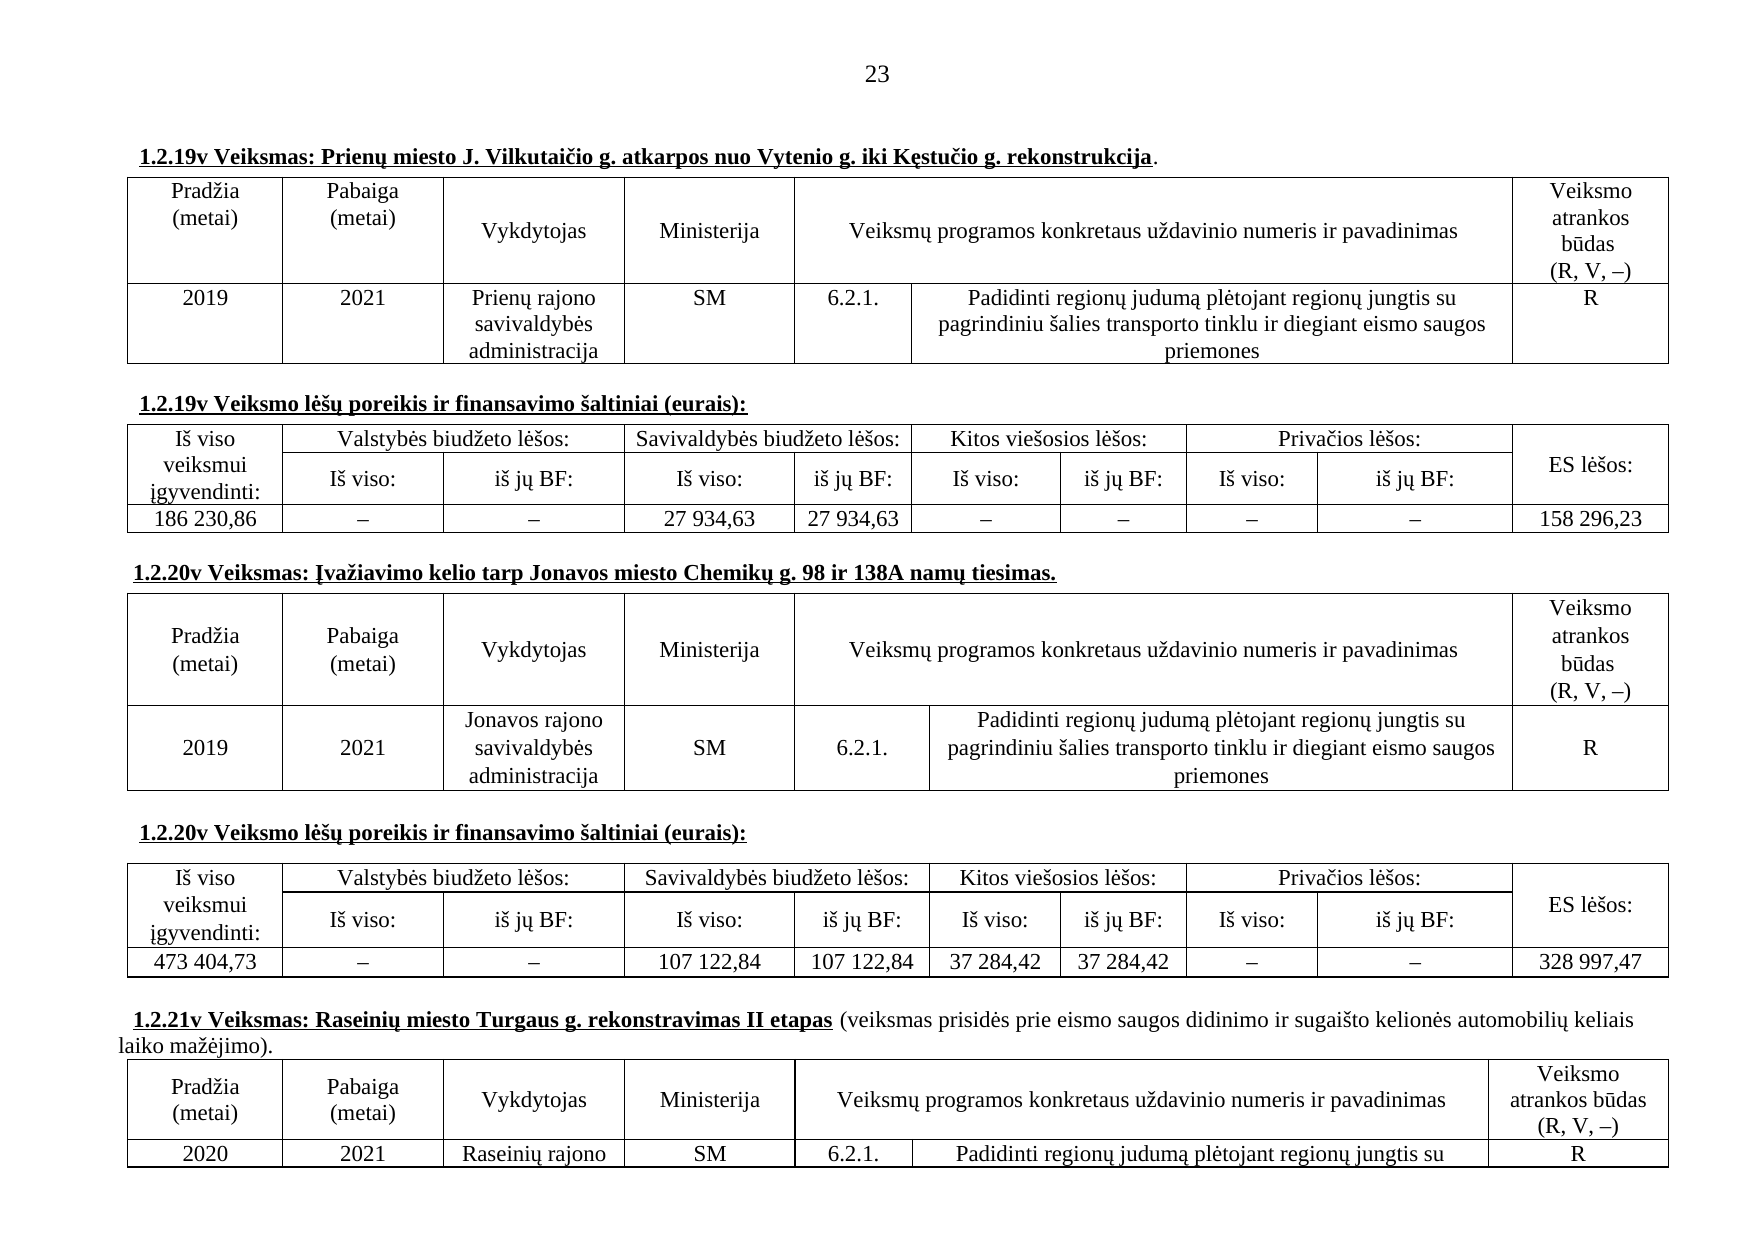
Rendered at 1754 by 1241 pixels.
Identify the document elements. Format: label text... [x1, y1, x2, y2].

table_header Pabaiga (metai) [283, 594, 443, 705]
table_cell Kitos viešosios lėšos: [912, 425, 1186, 452]
table_header Pradžia (metai) [128, 594, 282, 705]
table_cell 2021 [283, 706, 443, 790]
table_cell Jonavos rajono savivaldybės administracija [444, 706, 624, 790]
table_cell Padidinti regionų judumą plėtojant regionų jungtis su pagrindiniu šalies transporto tinklu ir diegiant eismo saugos priemones [930, 706, 1512, 790]
table_cell Veiksmo atrankos būdas (R, V, –) [1513, 178, 1668, 283]
table_cell 2021 [283, 284, 443, 363]
table_cell Kitos viešosios lėšos: [930, 864, 1186, 891]
table_cell Privačios lėšos: [1187, 864, 1512, 891]
table_cell iš jų BF: [795, 453, 911, 504]
table_cell 107 122,84 [625, 948, 794, 976]
table_cell Privačios lėšos: [1187, 425, 1512, 452]
table_cell Padidinti regionų judumą plėtojant regionų jungtis su pagrindiniu šalies transporto tinklu ir diegiant eismo saugos priemones [912, 284, 1512, 363]
table_cell SM [625, 1140, 794, 1166]
table_cell R [1513, 284, 1668, 363]
table_cell Padidinti regionų judumą plėtojant regionų jungtis su [913, 1140, 1488, 1166]
table_cell ES lėšos: [1513, 425, 1668, 504]
table_cell 27 934,63 [625, 505, 794, 532]
table_cell iš jų BF: [1061, 893, 1186, 947]
table_cell Raseinių rajono [444, 1140, 624, 1166]
table_cell iš jų BF: [444, 453, 624, 504]
table_cell 1.2.19v Veiksmo lėšų poreikis ir finansavimo šaltiniai (eurais): [128, 364, 1668, 424]
table_cell 2019 [128, 284, 282, 363]
table_cell Iš viso: [625, 893, 794, 947]
table_cell 2021 [283, 1140, 443, 1166]
table_cell SM [625, 706, 794, 790]
table_cell 2019 [128, 706, 282, 790]
table_cell 1.2.20v Veiksmo lėšų poreikis ir finansavimo šaltiniai (eurais): [128, 791, 1668, 862]
table_header Pabaiga (metai) [283, 1060, 443, 1139]
table_cell 328 997,47 [1513, 948, 1668, 976]
table_cell Veiksmų programos konkretaus uždavinio numeris ir pavadinimas [795, 178, 1512, 283]
table_header Vykdytojas [444, 594, 624, 705]
table_cell 2020 [128, 1140, 282, 1166]
table_cell 37 284,42 [930, 948, 1060, 976]
table_cell 473 404,73 [128, 948, 282, 976]
table_cell – [444, 505, 624, 532]
table_cell – [1061, 505, 1186, 532]
table_header Veiksmų programos konkretaus uždavinio numeris ir pavadinimas [796, 1060, 1488, 1139]
table_cell Iš viso: [283, 893, 443, 947]
table_cell 37 284,42 [1061, 948, 1186, 976]
table_header Veiksmo atrankos būdas (R, V, –) [1513, 594, 1668, 705]
table_cell Iš viso: [1187, 453, 1317, 504]
table_header Veiksmų programos konkretaus uždavinio numeris ir pavadinimas [795, 594, 1512, 705]
table_cell Iš viso: [283, 453, 443, 504]
table_cell 6.2.1. [795, 284, 911, 363]
table_cell Pradžia (metai) [128, 178, 282, 283]
table_cell – [1318, 505, 1512, 532]
table_cell – [1187, 948, 1317, 976]
table_header Ministerija [625, 1060, 794, 1139]
table_cell Valstybės biudžeto lėšos: [283, 864, 624, 891]
table_cell Vykdytojas [444, 178, 624, 283]
table_cell Savivaldybės biudžeto lėšos: [625, 425, 911, 452]
table_cell Ministerija [625, 178, 794, 283]
table_cell R [1513, 706, 1668, 790]
table_cell – [1318, 948, 1512, 976]
table_cell 27 934,63 [795, 505, 911, 532]
table_cell – [283, 948, 443, 976]
table_cell Iš viso: [912, 453, 1060, 504]
table_cell Savivaldybės biudžeto lėšos: [625, 864, 929, 891]
table_cell 186 230,86 [128, 505, 282, 532]
table_cell iš jų BF: [1318, 453, 1512, 504]
table_cell ES lėšos: [1513, 864, 1668, 947]
table_cell – [444, 948, 624, 976]
table_cell iš jų BF: [1061, 453, 1186, 504]
table_cell – [1187, 505, 1317, 532]
table_cell SM [625, 284, 794, 363]
table_header Ministerija [625, 594, 794, 705]
table_cell R [1489, 1140, 1668, 1166]
table_cell Pabaiga (metai) [283, 178, 443, 283]
table_cell Valstybės biudžeto lėšos: [283, 425, 624, 452]
text 1.2.21v Veiksmas: Raseinių miesto Turgaus g. rekonstravimas II etapas (veiksmas prisidės prie eismo saugos didinimo ir sugaišto kelionės automobilių keliais laiko mažėjimo). [118, 1006, 1636, 1059]
table_cell Iš viso veiksmui įgyvendinti: [128, 864, 282, 947]
table_cell 6.2.1. [796, 1140, 912, 1166]
table_cell Iš viso: [1187, 893, 1317, 947]
table_header Veiksmo atrankos būdas (R, V, –) [1489, 1060, 1668, 1139]
text 1.2.20v Veiksmas: Įvažiavimo kelio tarp Jonavos miesto Chemikų g. 98 ir 138A namų tiesimas. [133, 559, 1636, 585]
table_cell iš jų BF: [444, 893, 624, 947]
table_cell Prienų rajono savivaldybės administracija [444, 284, 624, 363]
table_cell – [912, 505, 1060, 532]
table_header Pradžia (metai) [128, 1060, 282, 1139]
table_cell iš jų BF: [1318, 893, 1512, 947]
table_cell Iš viso: [625, 453, 794, 504]
table_cell 6.2.1. [795, 706, 929, 790]
table_header 1.2.19v Veiksmas: Prienų miesto J. Vilkutaičio g. atkarpos nuo Vytenio g. iki Kęstučio g. rekonstrukcija. [128, 143, 1668, 177]
table_cell Iš viso veiksmui įgyvendinti: [128, 425, 282, 504]
table_cell 107 122,84 [795, 948, 929, 976]
table_cell iš jų BF: [795, 893, 929, 947]
table_header Vykdytojas [444, 1060, 624, 1139]
table_cell 158 296,23 [1513, 505, 1668, 532]
table_cell Iš viso: [930, 893, 1060, 947]
table_cell – [283, 505, 443, 532]
